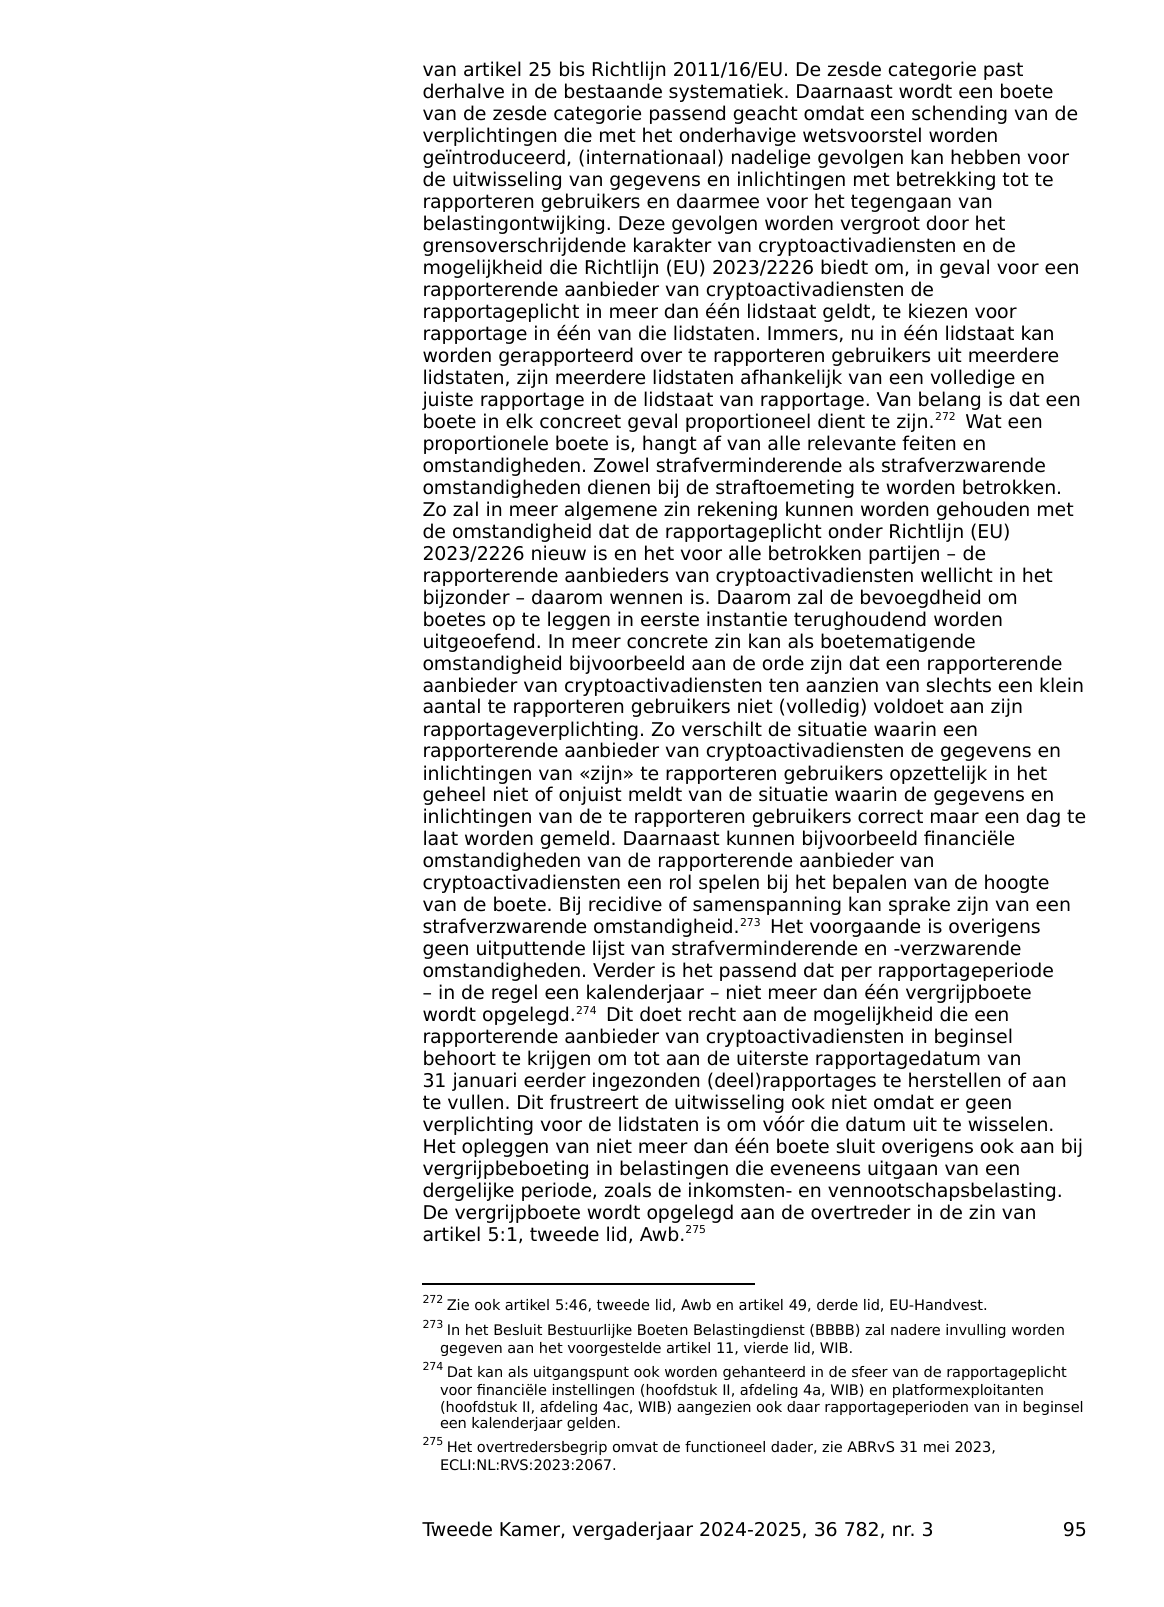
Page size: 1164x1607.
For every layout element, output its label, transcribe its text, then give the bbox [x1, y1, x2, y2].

text Dat kan als uitgangspunt ook worden gehanteerd in de sfeer van de rapportageplicht voor financiële instellingen (hoofdstuk II, afdeling 4a, WIB) en platformexploitanten (hoofdstuk II, afdeling 4ac, WIB) aangezien ook daar rapportageperioden van in beginsel een kalenderjaar gelden. [422, 1360, 1087, 1432]
text Zie ook artikel 5:46, tweede lid, Awb en artikel 49, derde lid, EU-Handvest. [422, 1293, 1087, 1315]
text In het Besluit Bestuurlijke Boeten Belastingdienst (BBBB) zal nadere invulling worden gegeven aan het voorgestelde artikel 11, vierde lid, WIB. [422, 1318, 1087, 1357]
text van artikel 25 bis Richtlijn 2011/16/EU. De zesde categorie past derhalve in de bestaande systematiek. Daarnaast wordt een boete van de zesde categorie passend geacht omdat een schending van de verplichtingen die met het onderhavige wetsvoorstel worden geïntroduceerd, (internationaal) nadelige gevolgen kan hebben voor de uitwisseling van gegevens en inlichtingen met betrekking tot te rapporteren gebruikers en daarmee voor het tegengaan van belastingontwijking. Deze gevolgen worden vergroot door het grensoverschrijdende karakter van cryptoactivadiensten en de mogelijkheid die Richtlijn (EU) 2023/2226 biedt om, in geval voor een rapporterende aanbieder van cryptoactivadiensten de rapportageplicht in meer dan één lidstaat geldt, te kiezen voor rapportage in één van die lidstaten. Immers, nu in één lidstaat kan worden gerapporteerd over te rapporteren gebruikers uit meerdere lidstaten, zijn meerdere lidstaten afhankelijk van een volledige en juiste rapportage in de lidstaat van rapportage. Van belang is dat een boete in elk concreet geval proportioneel dient te zijn. Wat een proportionele boete is, hangt af van alle relevante feiten en omstandigheden. Zowel strafverminderende als strafverzwarende omstandigheden dienen bij de straftoemeting te worden betrokken. Zo zal in meer algemene zin rekening kunnen worden gehouden met de omstandigheid dat de rapportageplicht onder Richtlijn (EU) 2023/2226 nieuw is en het voor alle betrokken partijen – de rapporterende aanbieders van cryptoactivadiensten wellicht in het bijzonder – daarom wennen is. Daarom zal de bevoegdheid om boetes op te leggen in eerste instantie terughoudend worden uitgeoefend. In meer concrete zin kan als boetematigende omstandigheid bijvoorbeeld aan de orde zijn dat een rapporterende aanbieder van cryptoactivadiensten ten aanzien van slechts een klein aantal te rapporteren gebruikers niet (volledig) voldoet aan zijn rapportageverplichting. Zo verschilt de situatie waarin een rapporterende aanbieder van cryptoactivadiensten de gegevens en inlichtingen van «zijn» te rapporteren gebruikers opzettelijk in het geheel niet of onjuist meldt van de situatie waarin de gegevens en inlichtingen van de te rapporteren gebruikers correct maar een dag te laat worden gemeld. Daarnaast kunnen bijvoorbeeld financiële omstandigheden van de rapporterende aanbieder van cryptoactivadiensten een rol spelen bij het bepalen van de hoogte van de boete. Bij recidive of samenspanning kan sprake zijn van een strafverzwarende omstandigheid. Het voorgaande is overigens geen uitputtende lijst van strafverminderende en -verzwarende omstandigheden. Verder is het passend dat per rapportageperiode – in de regel een kalenderjaar – niet meer dan één vergrijpboete wordt opgelegd. Dit doet recht aan de mogelijkheid die een rapporterende aanbieder van cryptoactivadiensten in beginsel behoort te krijgen om tot aan de uiterste rapportagedatum van 31 januari eerder ingezonden (deel)rapportages te herstellen of aan te vullen. Dit frustreert de uitwisseling ook niet omdat er geen verplichting voor de lidstaten is om vóór die datum uit te wisselen. Het opleggen van niet meer dan één boete sluit overigens ook aan bij vergrijpbeboeting in belastingen die eveneens uitgaan van een dergelijke periode, zoals de inkomsten- en vennootschapsbelasting. De vergrijpboete wordt opgelegd aan de overtreder in de zin van artikel 5:1, tweede lid, Awb. [422, 59, 1087, 1246]
text Het overtredersbegrip omvat de functioneel dader, zie ABRvS 31 mei 2023, ECLI:NL:RVS:2023:2067. [422, 1435, 1087, 1474]
